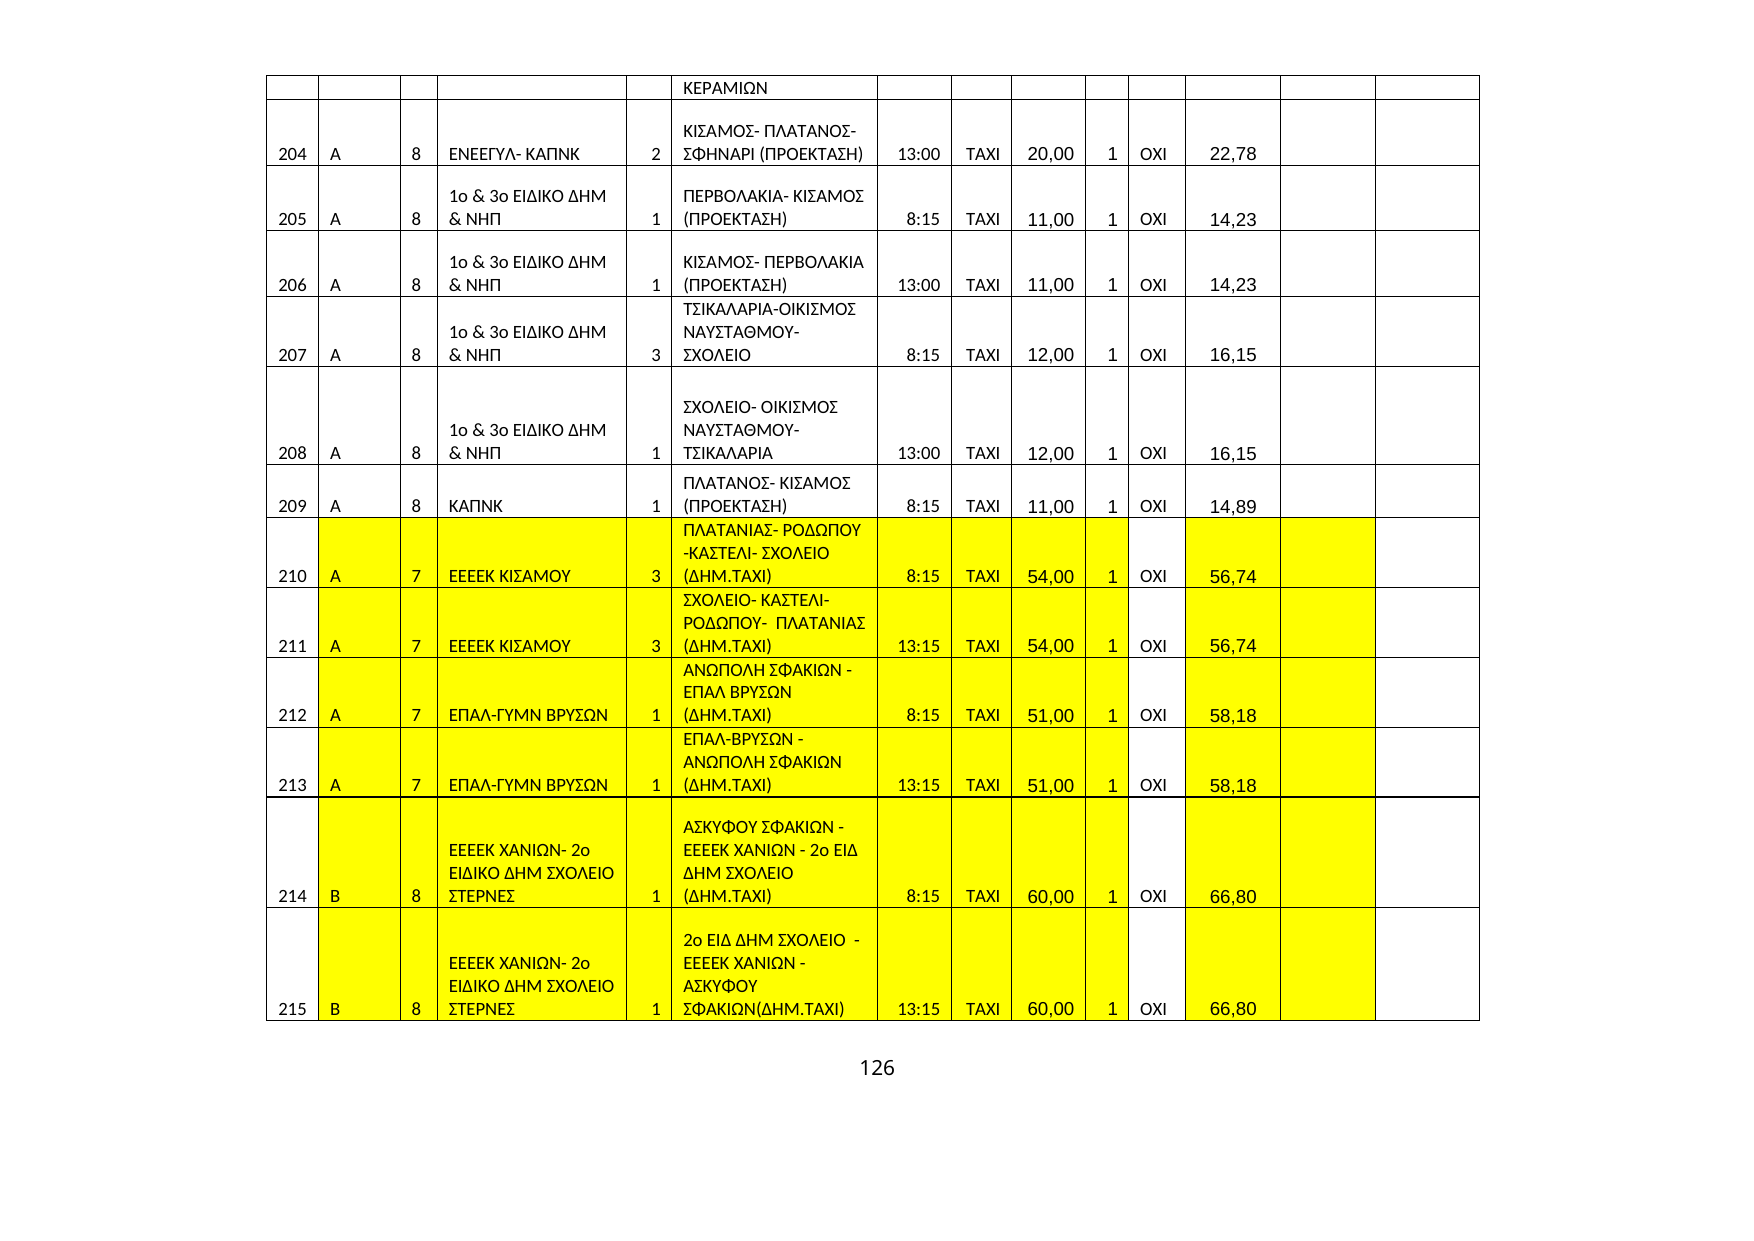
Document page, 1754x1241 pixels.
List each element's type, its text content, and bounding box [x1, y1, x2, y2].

table_cell 8:15 [878, 518, 951, 587]
table_cell ΕΠΑΛ-ΓΥΜΝ ΒΡΥΣΩΝ [438, 658, 626, 727]
table_cell 7 [401, 588, 437, 657]
table_cell 8:15 [878, 465, 951, 517]
table_cell 1 [1086, 100, 1128, 164]
table_cell 54,00 [1012, 518, 1085, 587]
table_cell ΕΠΑΛ-ΓΥΜΝ ΒΡΥΣΩΝ [438, 728, 626, 796]
table_cell 1 [1086, 297, 1128, 366]
table_cell 16,15 [1186, 367, 1280, 464]
table_cell Α [319, 367, 400, 464]
table_cell 8 [401, 367, 437, 464]
table_cell ΕΠΑΛ-ΒΡΥΣΩΝ - ΑΝΩΠΟΛΗ ΣΦΑΚΙΩΝ (ΔΗΜ.TAXI) [672, 728, 877, 796]
table_cell TAXI [952, 465, 1011, 517]
table_cell [1480, 464, 1487, 517]
table_cell 12,00 [1012, 367, 1085, 464]
table_cell [1376, 367, 1479, 464]
table_cell TAXI [952, 798, 1011, 907]
table_cell 1 [627, 166, 671, 230]
table_cell 8 [401, 166, 437, 230]
table_cell ΑΣΚΥΦΟΥ ΣΦΑΚΙΩΝ - ΕΕΕΕΚ ΧΑΝΙΩΝ - 2ο ΕΙΔ ΔΗΜ ΣΧΟΛΕΙΟ (ΔΗΜ.TAXI) [672, 798, 877, 907]
table_cell [1281, 658, 1375, 727]
table_cell 1 [627, 728, 671, 796]
table_cell TAXI [952, 100, 1011, 164]
table_cell [1376, 231, 1479, 296]
table_cell 1 [1086, 465, 1128, 517]
table_cell 13:00 [878, 100, 951, 164]
table_cell [1281, 518, 1375, 587]
table_cell 51,00 [1012, 658, 1085, 727]
table_cell 58,18 [1186, 728, 1280, 796]
table_cell [1281, 166, 1375, 230]
table_cell [1281, 100, 1375, 164]
table_cell 1ο & 3ο ΕΙΔΙΚΟ ΔΗΜ & ΝΗΠ [438, 166, 626, 230]
table_cell 8 [401, 465, 437, 517]
table_cell 1 [1086, 658, 1128, 727]
table_cell ΌΧΙ [1129, 798, 1185, 907]
table_cell [878, 76, 951, 99]
table_cell 8 [401, 100, 437, 164]
table_cell [1281, 297, 1375, 366]
table_cell 209 [267, 465, 318, 517]
table_cell TAXI [952, 658, 1011, 727]
table_cell 204 [267, 100, 318, 164]
table_cell ΕΕΕΕΚ ΚΙΣΑΜΟΥ [438, 518, 626, 587]
table_cell [1186, 76, 1280, 99]
table_cell 8:15 [878, 798, 951, 907]
table_cell 11,00 [1012, 166, 1085, 230]
table_cell 205 [267, 166, 318, 230]
table_cell [1480, 907, 1487, 1020]
table_cell TAXI [952, 908, 1011, 1020]
table_cell 1 [1086, 367, 1128, 464]
table_cell [1281, 367, 1375, 464]
table_cell Α [319, 465, 400, 517]
table_cell [1129, 76, 1185, 99]
table_cell 2 [627, 100, 671, 164]
table_cell Α [319, 658, 400, 727]
table_cell 13:00 [878, 231, 951, 296]
table_cell 14,89 [1186, 465, 1280, 517]
table_cell 8 [401, 908, 437, 1020]
table_cell ΕΕΕΕΚ ΧΑΝΙΩΝ- 2ο ΕΙΔΙΚΟ ΔΗΜ ΣΧΟΛΕΙΟ ΣΤΕΡΝΕΣ [438, 798, 626, 907]
table_cell ΌΧΙ [1129, 100, 1185, 164]
table_cell [1376, 518, 1479, 587]
table_cell ΣΧΟΛΕΙΟ- ΟΙΚΙΣΜΟΣ ΝΑΥΣΤΑΘΜΟΥ- ΤΣΙΚΑΛΑΡΙΑ [672, 367, 877, 464]
table_cell [1281, 588, 1375, 657]
table_cell Α [319, 297, 400, 366]
table_cell ΌΧΙ [1129, 728, 1185, 796]
table_cell ΌΧΙ [1129, 166, 1185, 230]
table_cell 1 [1086, 908, 1128, 1020]
table_cell [1376, 297, 1479, 366]
table_cell [1480, 657, 1487, 727]
table_cell ΚΙΣΑΜΟΣ- ΠΛΑΤΑΝΟΣ- ΣΦΗΝΑΡΙ (ΠΡΟΕΚΤΑΣΗ) [672, 100, 877, 164]
table_cell 1 [1086, 166, 1128, 230]
table_cell ΑΝΩΠΟΛΗ ΣΦΑΚΙΩΝ - ΕΠΑΛ ΒΡΥΣΩΝ (ΔΗΜ.TAXI) [672, 658, 877, 727]
table_cell 3 [627, 518, 671, 587]
table_cell ΌΧΙ [1129, 465, 1185, 517]
table_cell 13:00 [878, 367, 951, 464]
table_cell TAXI [952, 297, 1011, 366]
table_cell ΚΙΣΑΜΟΣ- ΠΕΡΒΟΛΑΚΙΑ (ΠΡΟΕΚΤΑΣΗ) [672, 231, 877, 296]
table_cell 22,78 [1186, 100, 1280, 164]
table_cell 58,18 [1186, 658, 1280, 727]
table_cell 14,23 [1186, 166, 1280, 230]
table_cell [1376, 100, 1479, 164]
table_cell 214 [267, 798, 318, 907]
table_cell [1376, 76, 1479, 99]
table_cell 7 [401, 658, 437, 727]
table_cell 60,00 [1012, 908, 1085, 1020]
table_cell [1281, 728, 1375, 796]
table_cell Α [319, 100, 400, 164]
table_cell 8:15 [878, 297, 951, 366]
table_cell 1 [627, 231, 671, 296]
table_cell [952, 76, 1011, 99]
table_cell 66,80 [1186, 798, 1280, 907]
table_cell ΚΕΡΑΜΙΩΝ [672, 76, 877, 99]
table_cell TAXI [952, 367, 1011, 464]
table_cell [1281, 76, 1375, 99]
table_cell 8 [401, 798, 437, 907]
table_cell 1 [1086, 728, 1128, 796]
table_cell 54,00 [1012, 588, 1085, 657]
table_cell 2ο ΕΙΔ ΔΗΜ ΣΧΟΛΕΙΟ -ΕΕΕΕΚ ΧΑΝΙΩΝ - ΑΣΚΥΦΟΥ ΣΦΑΚΙΩΝ(ΔΗΜ.TAXI) [672, 908, 877, 1020]
table_cell [438, 76, 626, 99]
table_cell [1086, 76, 1128, 99]
table_cell ΌΧΙ [1129, 231, 1185, 296]
table_cell 7 [401, 728, 437, 796]
table_cell Α [319, 588, 400, 657]
table_cell ΠΕΡΒΟΛΑΚΙΑ- ΚΙΣΑΜΟΣ (ΠΡΟΕΚΤΑΣΗ) [672, 166, 877, 230]
table_cell 1 [627, 367, 671, 464]
table_cell Α [319, 231, 400, 296]
table_cell ΌΧΙ [1129, 588, 1185, 657]
table_cell ΌΧΙ [1129, 367, 1185, 464]
table_cell 1 [627, 908, 671, 1020]
table_cell 210 [267, 518, 318, 587]
table_cell 3 [627, 297, 671, 366]
table_cell [319, 76, 400, 99]
table_cell TAXI [952, 166, 1011, 230]
table_cell 1 [1086, 588, 1128, 657]
table_cell ΕΕΕΕΚ ΧΑΝΙΩΝ- 2ο ΕΙΔΙΚΟ ΔΗΜ ΣΧΟΛΕΙΟ ΣΤΕΡΝΕΣ [438, 908, 626, 1020]
table_cell 207 [267, 297, 318, 366]
table_cell [401, 76, 437, 99]
table_cell TAXI [952, 728, 1011, 796]
table_cell [627, 76, 671, 99]
table_cell [1480, 296, 1487, 366]
table_cell [1480, 517, 1487, 587]
table_cell [1281, 798, 1375, 907]
table_cell Β [319, 908, 400, 1020]
table_cell ΌΧΙ [1129, 518, 1185, 587]
table_cell [1480, 727, 1487, 796]
table_cell 8:15 [878, 166, 951, 230]
table_cell 1 [1086, 798, 1128, 907]
table_cell [1480, 99, 1487, 164]
table_cell 13:15 [878, 728, 951, 796]
table_cell ΚΑΠΝΚ [438, 465, 626, 517]
table_cell 16,15 [1186, 297, 1280, 366]
table_cell [1281, 908, 1375, 1020]
table_cell 1 [627, 465, 671, 517]
table_cell ΠΛΑΤΑΝΟΣ- ΚΙΣΑΜΟΣ (ΠΡΟΕΚΤΑΣΗ) [672, 465, 877, 517]
table_cell 211 [267, 588, 318, 657]
table_cell 8 [401, 297, 437, 366]
table_cell 11,00 [1012, 465, 1085, 517]
table_cell ΌΧΙ [1129, 297, 1185, 366]
table_cell ΕΝΕΕΓΥΛ- ΚΑΠΝΚ [438, 100, 626, 164]
table_cell ΤΣΙΚΑΛΑΡΙΑ-ΟΙΚΙΣΜΟΣ ΝΑΥΣΤΑΘΜΟΥ- ΣΧΟΛΕΙΟ [672, 297, 877, 366]
table_cell [1480, 75, 1487, 99]
table_cell 8 [401, 231, 437, 296]
table_cell ΌΧΙ [1129, 908, 1185, 1020]
table_cell ΣΧΟΛΕΙΟ- ΚΑΣΤΕΛΙ- ΡΟΔΩΠΟΥ- ΠΛΑΤΑΝΙΑΣ (ΔΗΜ.TAXI) [672, 588, 877, 657]
table_cell [1376, 658, 1479, 727]
table_cell TAXI [952, 588, 1011, 657]
table_cell 3 [627, 588, 671, 657]
table_cell Α [319, 166, 400, 230]
table_cell 1 [627, 658, 671, 727]
table_cell [1376, 908, 1479, 1020]
table_cell 56,74 [1186, 518, 1280, 587]
table_cell Α [319, 518, 400, 587]
table_cell Β [319, 798, 400, 907]
table_cell [1376, 728, 1479, 796]
table_cell 13:15 [878, 588, 951, 657]
table_cell 212 [267, 658, 318, 727]
table_cell TAXI [952, 518, 1011, 587]
table_cell 66,80 [1186, 908, 1280, 1020]
table_cell [267, 76, 318, 99]
table_cell 206 [267, 231, 318, 296]
table_cell 14,23 [1186, 231, 1280, 296]
table_cell [1012, 76, 1085, 99]
table_cell [1376, 798, 1479, 907]
table_cell [1281, 231, 1375, 296]
table_cell Α [319, 728, 400, 796]
table_cell TAXI [952, 231, 1011, 296]
table_cell [1281, 465, 1375, 517]
table_cell 56,74 [1186, 588, 1280, 657]
table_cell 208 [267, 367, 318, 464]
table_cell [1480, 587, 1487, 657]
table_cell 60,00 [1012, 798, 1085, 907]
table_cell 1ο & 3ο ΕΙΔΙΚΟ ΔΗΜ & ΝΗΠ [438, 367, 626, 464]
table_cell [1480, 796, 1487, 907]
table_cell 1ο & 3ο ΕΙΔΙΚΟ ΔΗΜ & ΝΗΠ [438, 231, 626, 296]
table_cell 1 [627, 798, 671, 907]
table_cell 1 [1086, 518, 1128, 587]
table_cell 12,00 [1012, 297, 1085, 366]
table_cell [1480, 230, 1487, 296]
table_cell ΕΕΕΕΚ ΚΙΣΑΜΟΥ [438, 588, 626, 657]
table_cell 51,00 [1012, 728, 1085, 796]
table_cell [1480, 366, 1487, 464]
table_cell ΠΛΑΤΑΝΙΑΣ- ΡΟΔΩΠΟΥ -ΚΑΣΤΕΛΙ- ΣΧΟΛΕΙΟ (ΔΗΜ.TAXI) [672, 518, 877, 587]
table_cell 8:15 [878, 658, 951, 727]
table_cell [1376, 166, 1479, 230]
table_cell 11,00 [1012, 231, 1085, 296]
table_cell 20,00 [1012, 100, 1085, 164]
table_cell [1376, 588, 1479, 657]
table_cell 1 [1086, 231, 1128, 296]
table_cell ΌΧΙ [1129, 658, 1185, 727]
table_cell 215 [267, 908, 318, 1020]
table_cell 7 [401, 518, 437, 587]
table_cell [1376, 465, 1479, 517]
table_cell 213 [267, 728, 318, 796]
table_cell [1480, 165, 1487, 230]
table_cell 1ο & 3ο ΕΙΔΙΚΟ ΔΗΜ & ΝΗΠ [438, 297, 626, 366]
table_cell 13:15 [878, 908, 951, 1020]
